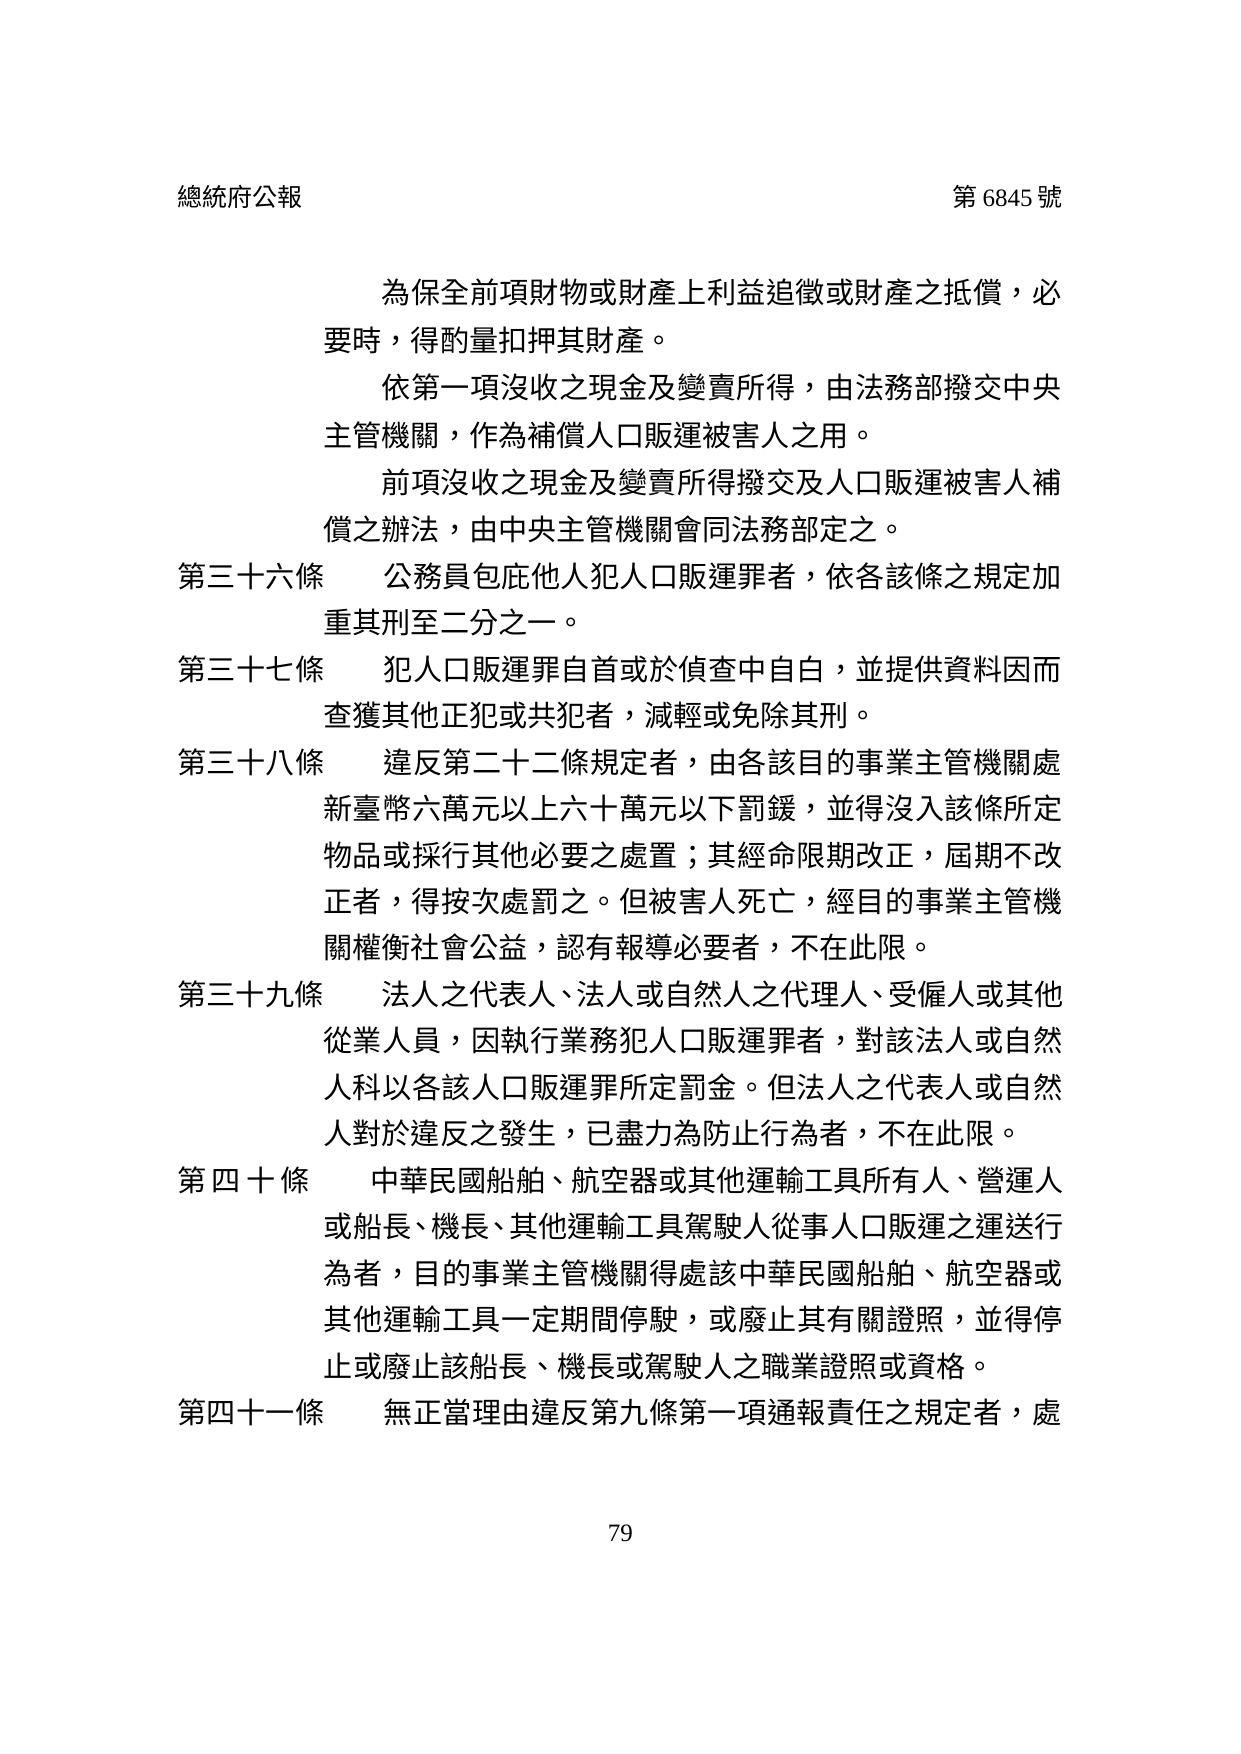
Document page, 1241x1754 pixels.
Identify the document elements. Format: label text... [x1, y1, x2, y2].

text 第三十九條 法人之代表人、法人或自然人之代理人、受僱人或其他從業人員，因執行業務犯人口販運罪者，對該法人或自然人科以各該人口販運罪所定罰金。但法人之代表人或自然人對於違反之發生，已盡力為防止行為者，不在此限。 [177, 968, 1063, 1154]
text 第三十八條 違反第二十二條規定者，由各該目的事業主管機關處新臺幣六萬元以上六十萬元以下罰鍰，並得沒入該條所定物品或採行其他必要之處置；其經命限期改正，屆期不改正者，得按次處罰之。但被害人死亡，經目的事業主管機關權衡社會公益，認有報導必要者，不在此限。 [177, 736, 1063, 968]
text 為保全前項財物或財產上利益追徵或財產之抵償，必要時，得酌量扣押其財產。 [323, 266, 1063, 361]
text 第三十六條 公務員包庇他人犯人口販運罪者，依各該條之規定加重其刑至二分之一。 [177, 550, 1063, 643]
text 第三十七條 犯人口販運罪自首或於偵查中自白，並提供資料因而查獲其他正犯或共犯者，減輕或免除其刑。 [177, 643, 1063, 736]
text 第四十一條 無正當理由違反第九條第一項通報責任之規定者，處 [177, 1386, 1063, 1433]
text 依第一項沒收之現金及變賣所得，由法務部撥交中央主管機關，作為補償人口販運被害人之用。 [323, 361, 1063, 455]
text 前項沒收之現金及變賣所得撥交及人口販運被害人補償之辦法，由中央主管機關會同法務部定之。 [323, 455, 1063, 550]
text 第四十條 中華民國船舶、航空器或其他運輸工具所有人、營運人或船長、機長、其他運輸工具駕駛人從事人口販運之運送行為者，目的事業主管機關得處該中華民國船舶、航空器或其他運輸工具一定期間停駛，或廢止其有關證照，並得停止或廢止該船長、機長或駕駛人之職業證照或資格。 [177, 1154, 1063, 1386]
